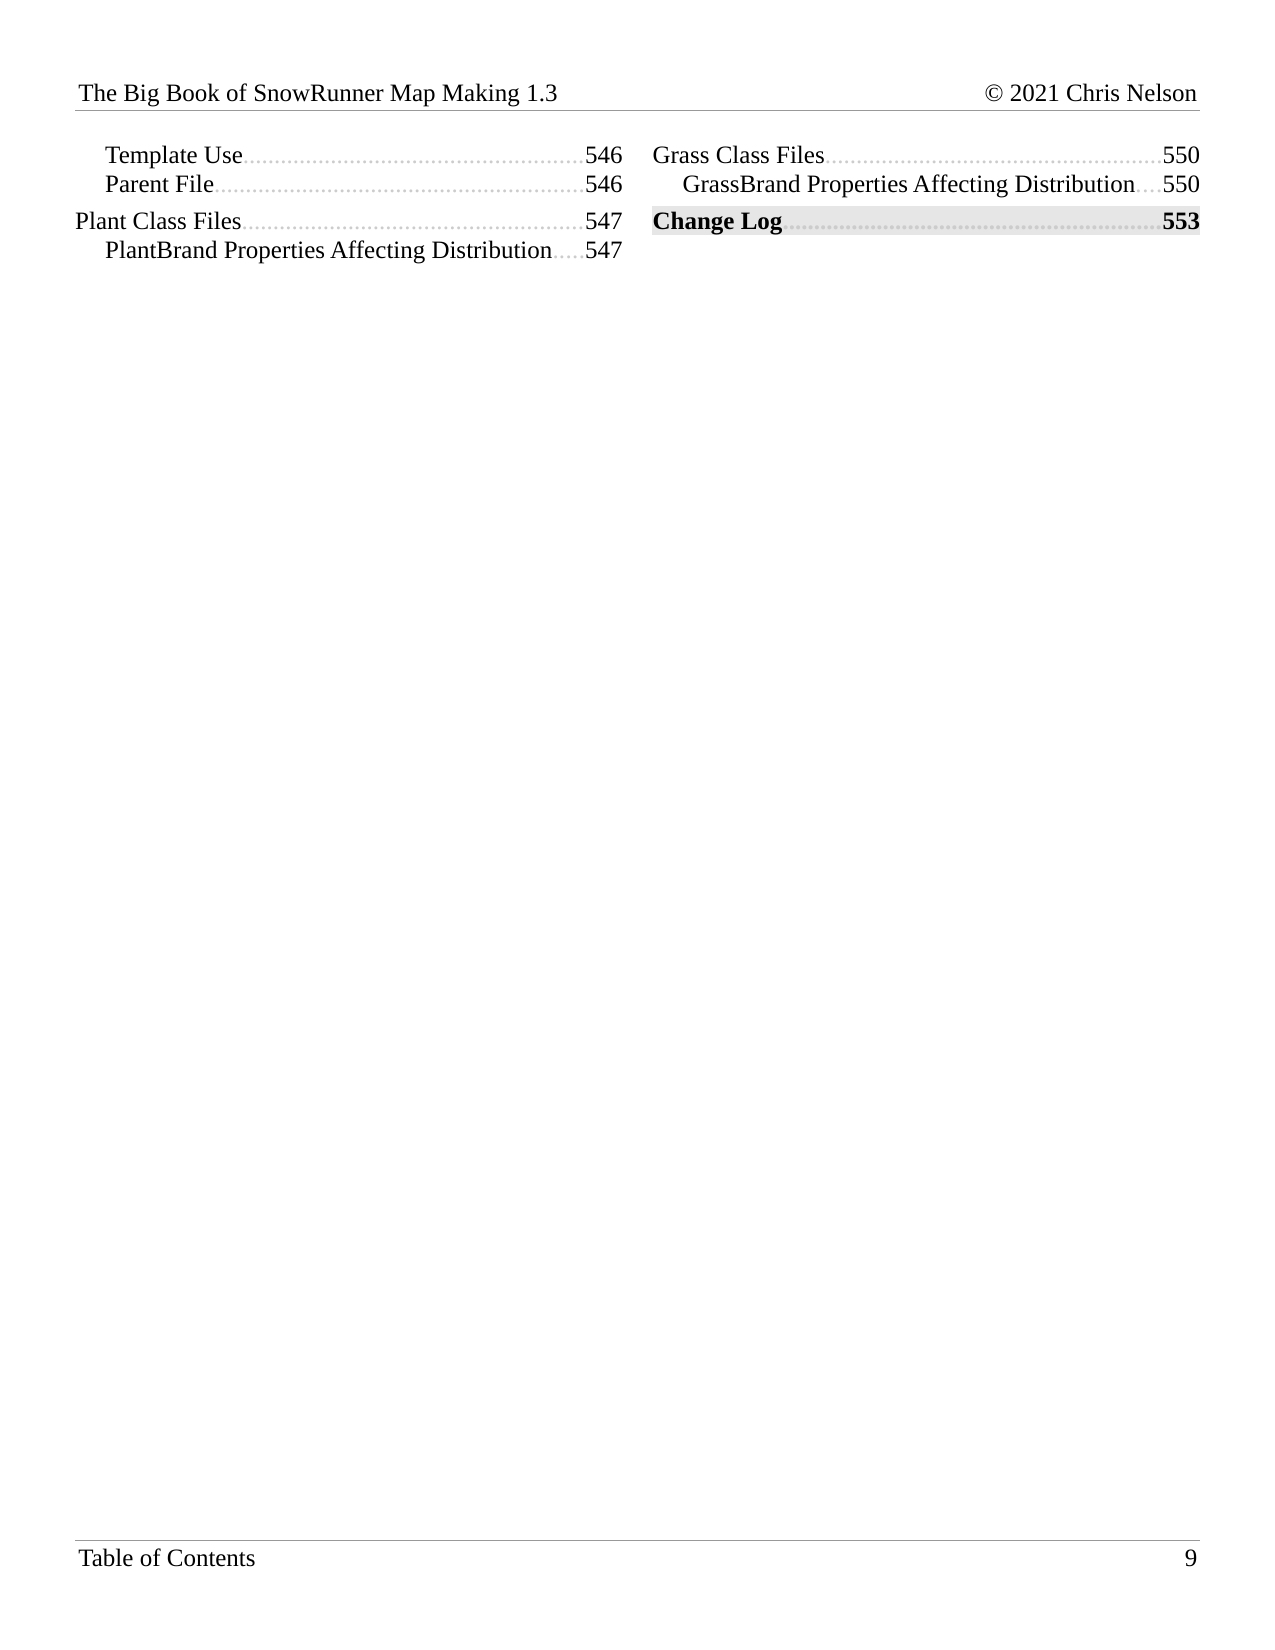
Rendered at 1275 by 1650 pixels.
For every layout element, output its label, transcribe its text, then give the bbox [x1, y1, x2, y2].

text GrassBrand Properties Affecting Distribution 550 [682, 169, 1200, 197]
text Template Use 546 [105, 140, 622, 169]
text Parent File 546 [105, 169, 622, 197]
text Plant Class Files 547 [75, 206, 622, 235]
text PlantBrand Properties Affecting Distribution 547 [105, 235, 622, 264]
text Change Log 553 [652, 206, 1200, 235]
text Grass Class Files 550 [652, 140, 1200, 169]
